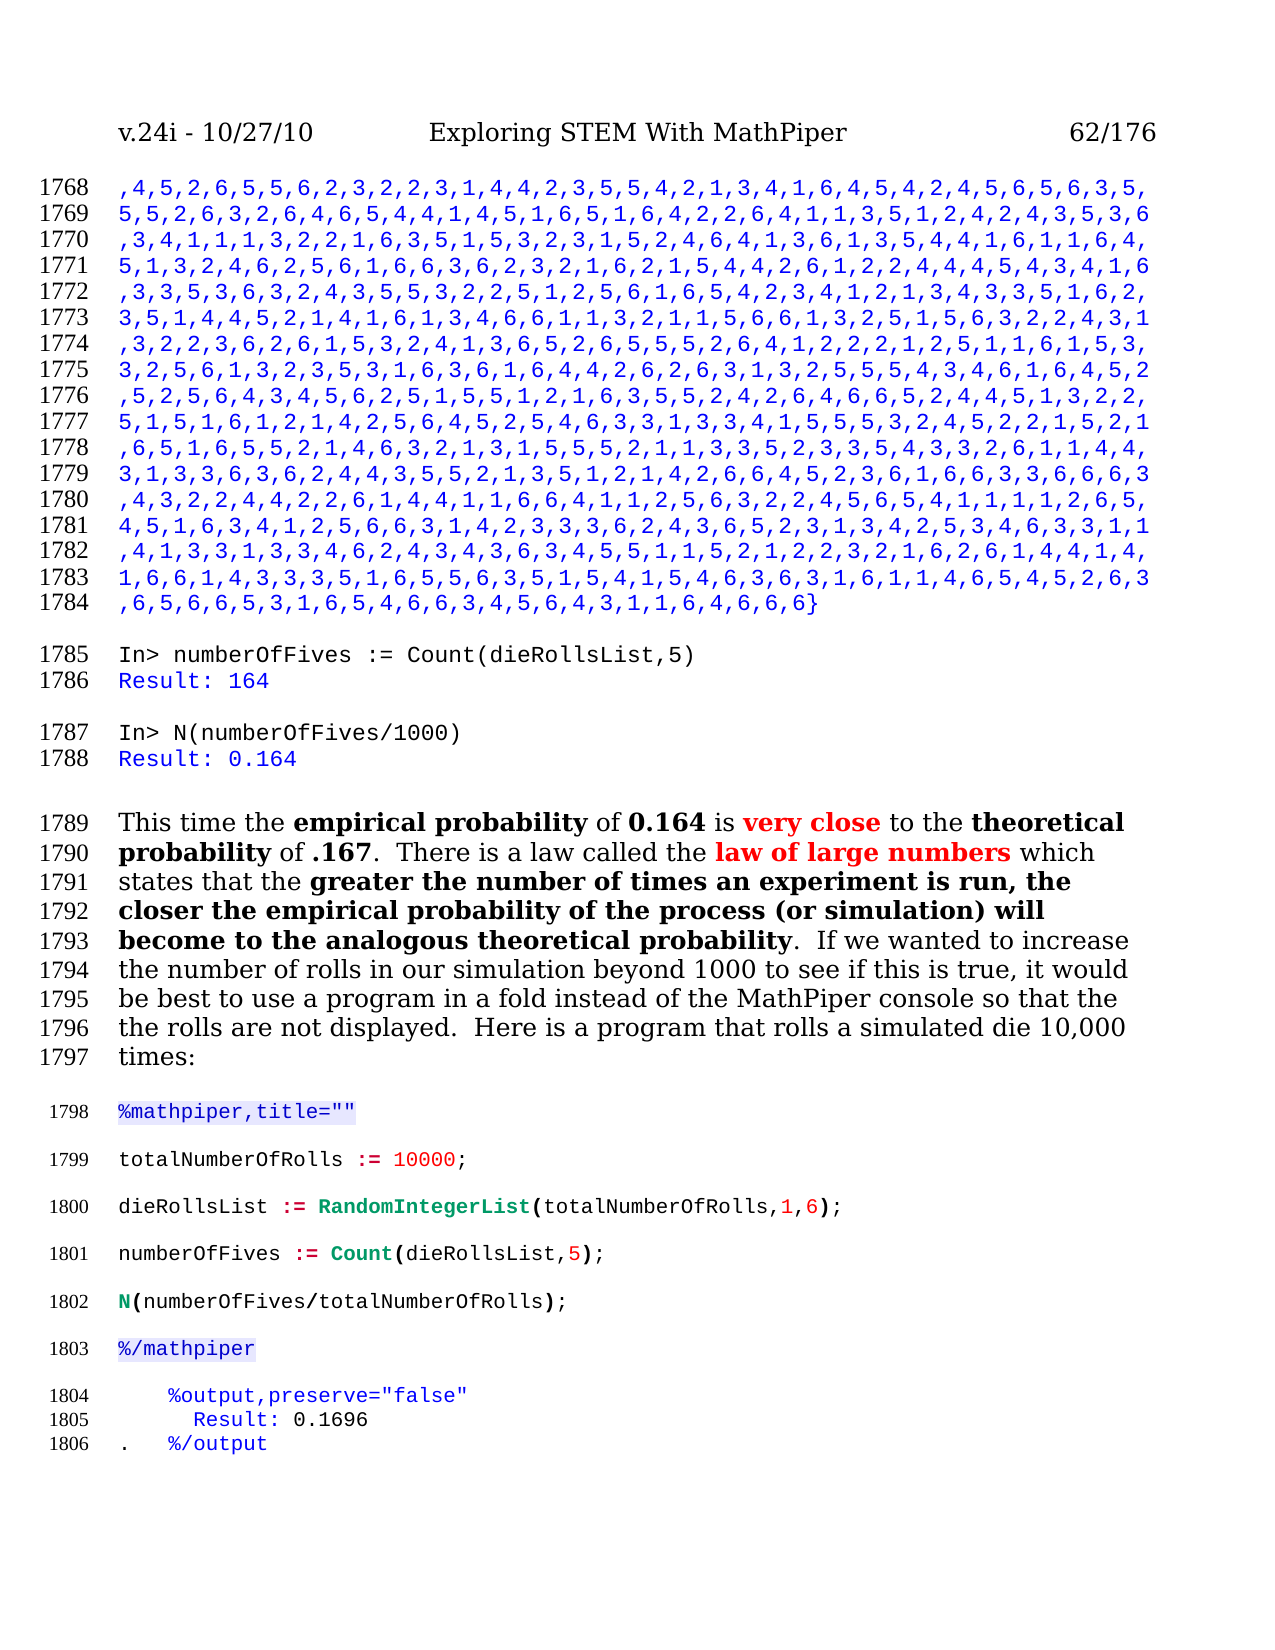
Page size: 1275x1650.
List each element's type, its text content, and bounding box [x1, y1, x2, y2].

text This time the empirical probability of 0.164 is very close to the theoretical probability of .167. There is a law called the law of large numbers which states that the greater the number of times an experiment is run, the closer the empirical probability of the process (or simulation) will become to the analogous theoretical probability. If we wanted to increase the number of rolls in our simulation beyond 1000 to see if this is true, it would be best to use a program in a fold instead of the MathPiper console so that the the rolls are not displayed. Here is a program that rolls a simulated die 10,000 times: [118, 808, 1157, 1072]
text N(numberOfFives/totalNumberOfRolls); [118, 1291, 1157, 1314]
text Result: 164 [118, 669, 1157, 696]
text . %/output [118, 1432, 1157, 1456]
text %mathpiper,title="" [118, 1101, 1157, 1125]
text totalNumberOfRolls := 10000; [118, 1149, 1157, 1172]
text Result: 0.1696 [118, 1409, 1157, 1432]
text In> N(numberOfFives/1000) [118, 721, 1157, 747]
text numberOfFives := Count(dieRollsList,5); [118, 1243, 1157, 1267]
text ,4,5,2,6,5,5,6,2,3,2,2,3,1,4,4,2,3,5,5,4,2,1,3,4,1,6,4,5,4,2,4,5,6,5,6,3,5,5,5,2,6,3,2,6,4,6,5,4,4,1,4,5,1,6,5,1,6,4,2,2,6,4,1,1,3,5,1,2,4,2,4,3,5,3,6,3,4,1,1,1,3,2,2,1,6,3,5,1,5,3,2,3,1,5,2,4,6,4,1,3,6,1,3,5,4,4,1,6,1,1,6,4,5,1,3,2,4,6,2,5,6,1,6,6,3,6,2,3,2,1,6,2,1,5,4,4,2,6,1,2,2,4,4,4,5,4,3,4,1,6,3,3,5,3,6,3,2,4,3,5,5,3,2,2,5,1,2,5,6,1,6,5,4,2,3,4,1,2,1,3,4,3,3,5,1,6,2,3,5,1,4,4,5,2,1,4,1,6,1,3,4,6,6,1,1,3,2,1,1,5,6,6,1,3,2,5,1,5,6,3,2,2,4,3,1,3,2,2,3,6,2,6,1,5,3,2,4,1,3,6,5,2,6,5,5,5,2,6,4,1,2,2,2,1,2,5,1,1,6,1,5,3,3,2,5,6,1,3,2,3,5,3,1,6,3,6,1,6,4,4,2,6,2,6,3,1,3,2,5,5,5,4,3,4,6,1,6,4,5,2,5,2,5,6,4,3,4,5,6,2,5,1,5,5,1,2,1,6,3,5,5,2,4,2,6,4,6,6,5,2,4,4,5,1,3,2,2,5,1,5,1,6,1,2,1,4,2,5,6,4,5,2,5,4,6,3,3,1,3,3,4,1,5,5,5,3,2,4,5,2,2,1,5,2,1,6,5,1,6,5,5,2,1,4,6,3,2,1,3,1,5,5,5,2,1,1,3,3,5,2,3,3,5,4,3,3,2,6,1,1,4,4,3,1,3,3,6,3,6,2,4,4,3,5,5,2,1,3,5,1,2,1,4,2,6,6,4,5,2,3,6,1,6,6,3,3,6,6,6,3,4,3,2,2,4,4,2,2,6,1,4,4,1,1,6,6,4,1,1,2,5,6,3,2,2,4,5,6,5,4,1,1,1,1,2,6,5,4,5,1,6,3,4,1,2,5,6,6,3,1,4,2,3,3,3,6,2,4,3,6,5,2,3,1,3,4,2,5,3,4,6,3,3,1,1,4,1,3,3,1,3,3,4,6,2,4,3,4,3,6,3,4,5,5,1,1,5,2,1,2,2,3,2,1,6,2,6,1,4,4,1,4,1,6,6,1,4,3,3,3,5,1,6,5,5,6,3,5,1,5,4,1,5,4,6,3,6,3,1,6,1,1,4,6,5,4,5,2,6,3,6,5,6,6,5,3,1,6,5,4,6,6,3,4,5,6,4,3,1,1,6,4,6,6,6} [118, 177, 1157, 618]
text Result: 0.164 [118, 747, 1157, 773]
text dieRollsList := RandomIntegerList(totalNumberOfRolls,1,6); [118, 1196, 1157, 1220]
text In> numberOfFives := Count(dieRollsList,5) [118, 644, 1157, 669]
text %/mathpiper [118, 1338, 1157, 1362]
text %output,preserve="false" [118, 1385, 1157, 1409]
